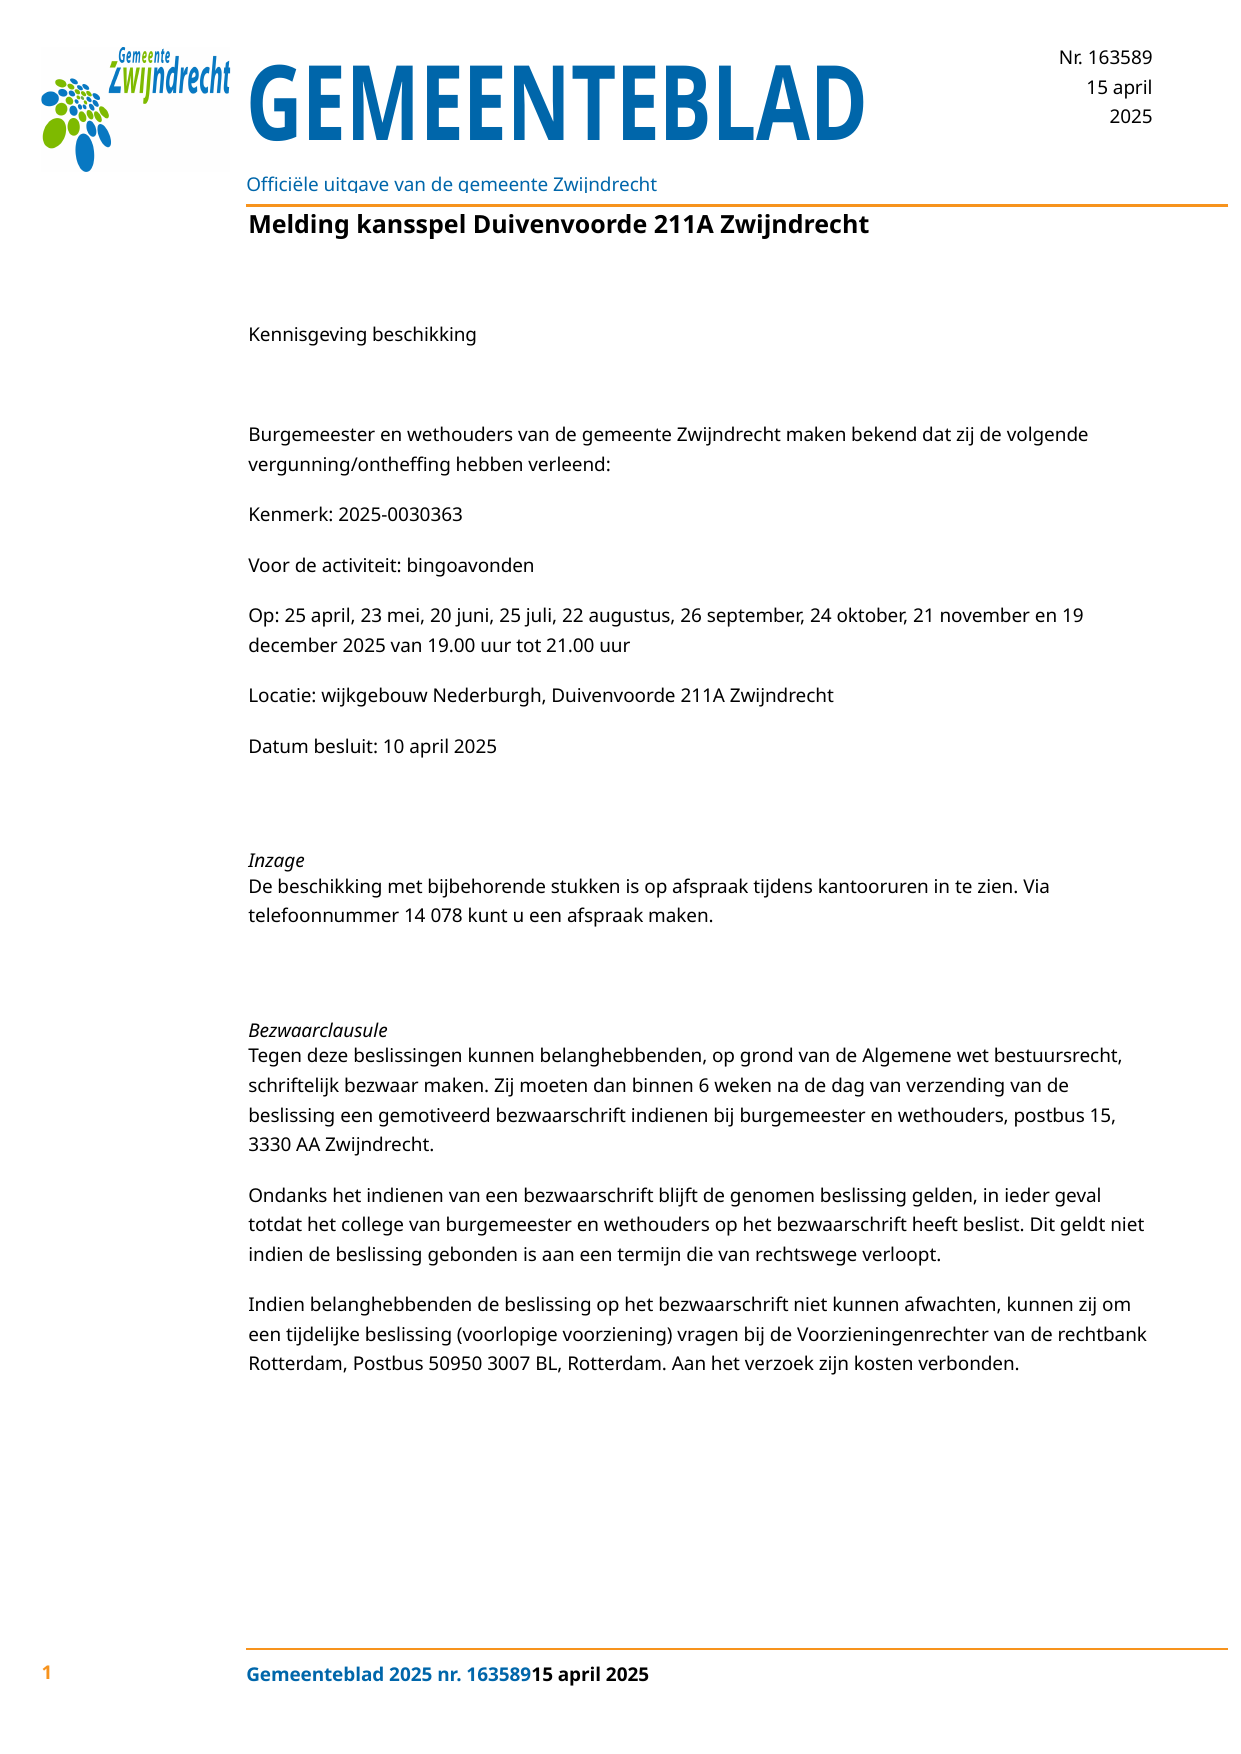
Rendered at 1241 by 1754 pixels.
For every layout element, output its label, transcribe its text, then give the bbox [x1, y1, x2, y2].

text Indien belanghebbenden de beslissing op het bezwaarschrift niet kunnen afwachten, kunnen zij om een tijdelijke beslissing (voorlopige voorziening) vragen bij de Voorzieningenrechter van de rechtbank Rotterdam, Postbus 50950 3007 BL, Rotterdam. Aan het verzoek zijn kosten verbonden. [248, 1291, 1152, 1376]
text Bezwaarclausule [248, 1017, 1152, 1043]
text Locatie: wijkgebouw Nederburgh, Duivenvoorde 211A Zwijndrecht [248, 682, 1152, 708]
text Ondanks het indienen van een bezwaarschrift blijft de genomen beslissing gelden, in ieder geval totdat het college van burgemeester en wethouders op het bezwaarschrift heeft beslist. Dit geldt niet indien de beslissing gebonden is aan een termijn die van rechtswege verloopt. [248, 1182, 1152, 1267]
text Datum besluit: 10 april 2025 [248, 733, 1152, 758]
text Melding kansspel Duivenvoorde 211A Zwijndrecht [248, 207, 1152, 241]
text Burgemeester en wethouders van de gemeente Zwijndrecht maken bekend dat zij de volgende vergunning/ontheffing hebben verleend: [248, 422, 1152, 477]
text Kennisgeving beschikking [248, 321, 1152, 346]
text Tegen deze beslissingen kunnen belanghebbenden, op grond van de Algemene wet bestuursrecht, schriftelijk bezwaar maken. Zij moeten dan binnen 6 weken na de dag van verzending van de beslissing een gemotiveerd bezwaarschrift indienen bij burgemeester en wethouders, postbus 15, 3330 AA Zwijndrecht. [248, 1043, 1152, 1157]
text Inzage [248, 847, 1152, 873]
text De beschikking met bijbehorende stukken is op afspraak tijdens kantooruren in te zien. Via telefoonnummer 14 078 kunt u een afspraak maken. [248, 873, 1152, 928]
text Voor de activiteit: bingoavonden [248, 552, 1152, 578]
text Op: 25 april, 23 mei, 20 juni, 25 juli, 22 augustus, 26 september, 24 oktober, 21 november en 19 december 2025 van 19.00 uur tot 21.00 uur [248, 602, 1152, 658]
picture [41, 47, 231, 172]
text Kenmerk: 2025-0030363 [248, 502, 1152, 527]
